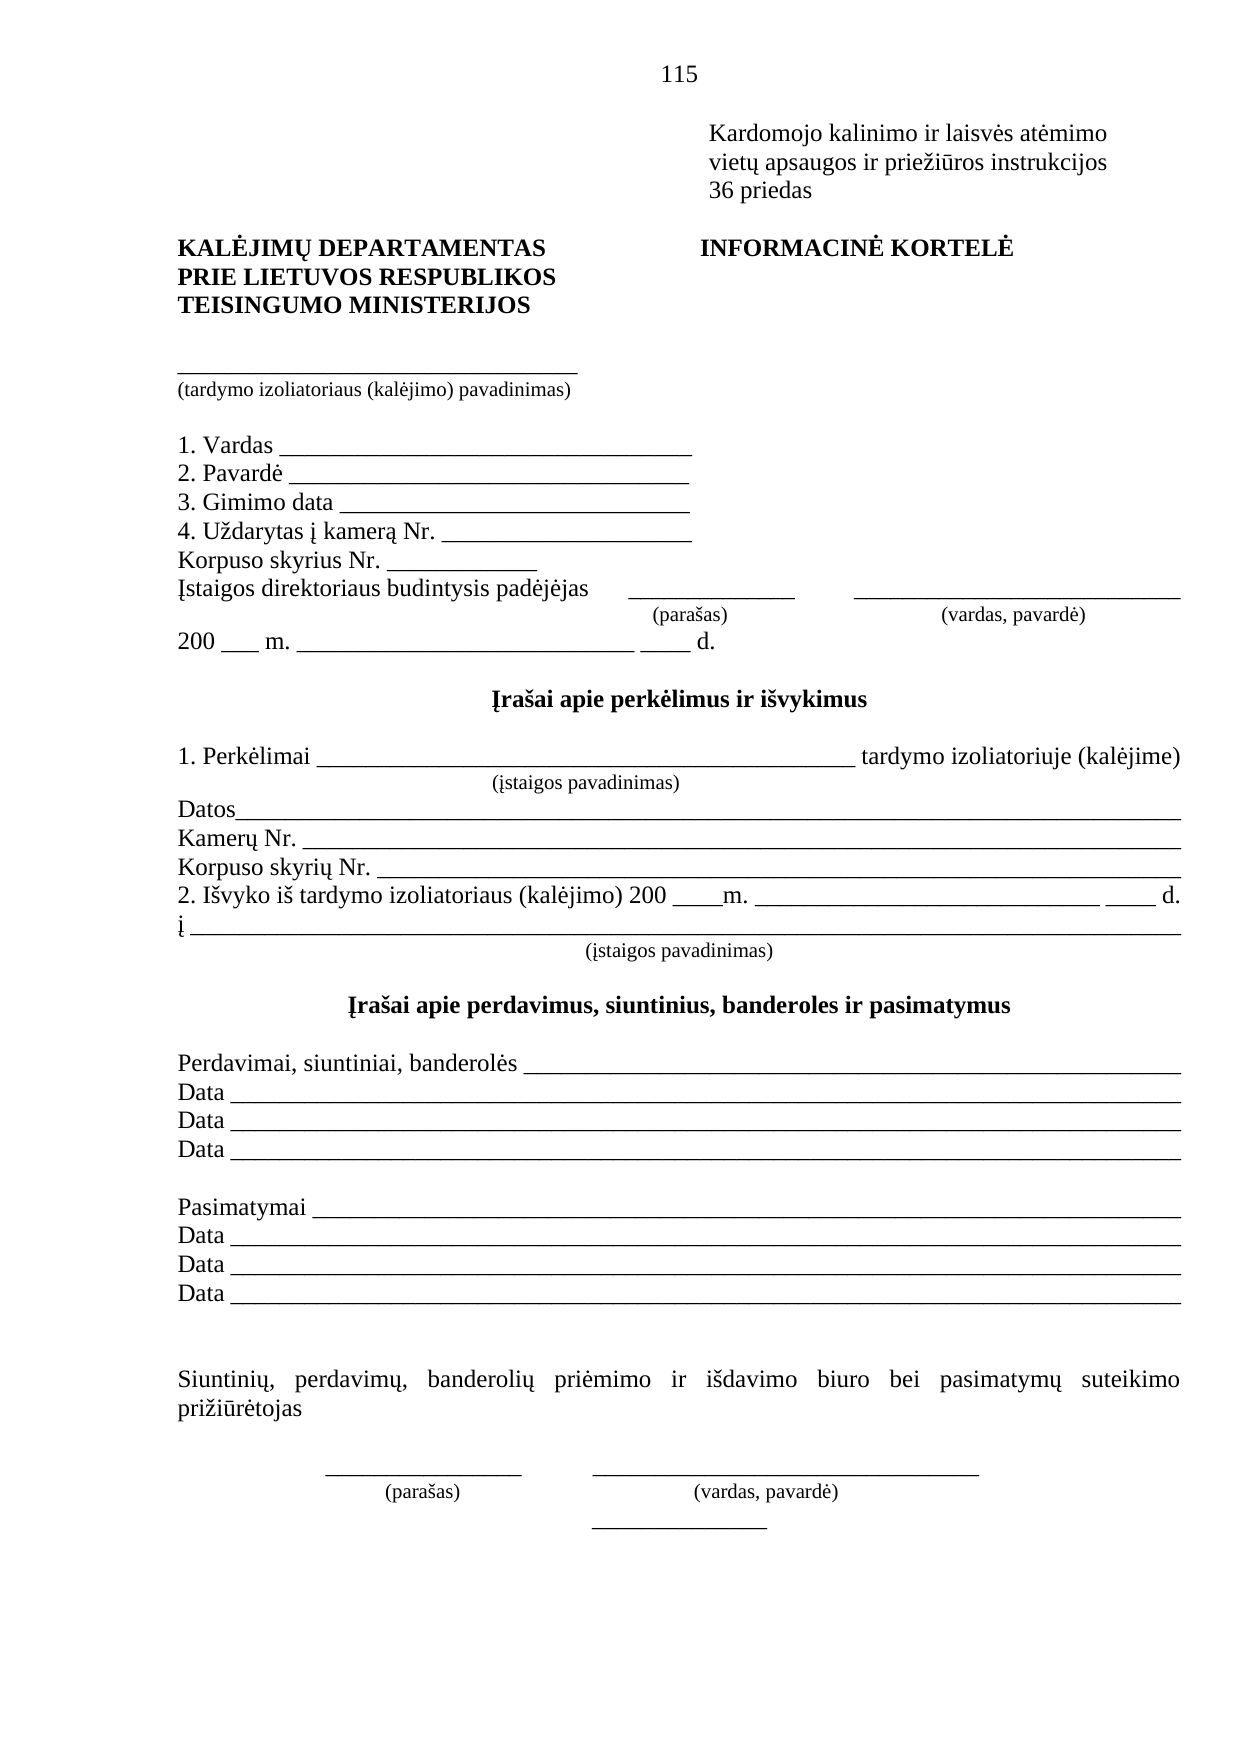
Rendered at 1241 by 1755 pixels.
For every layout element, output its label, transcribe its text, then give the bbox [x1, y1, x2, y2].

text (parašas) (vardas, pavardė) [177, 1479, 1181, 1503]
text Perdavimai, siuntiniai, banderolės [177, 1048, 1181, 1077]
text Kardomojo kalinimo ir laisvės atėmimo [709, 118, 1181, 147]
text Data [177, 1221, 1181, 1249]
text 36 priedas [177, 176, 1181, 204]
text TEISINGUMO MINISTERIJOS [177, 291, 1181, 319]
text 4. Uždarytas į kamerą Nr. ____________________ [177, 516, 1181, 545]
text 2. Išvyko iš tardymo izoliatoriaus (kalėjimo) 200 ____m. ____ d. [177, 880, 1181, 909]
text Siuntinių, perdavimų, banderolių priėmimo ir išdavimo biuro bei pasimatymų suteikimo prižiūrėtojas [177, 1364, 1181, 1422]
text Data [177, 1278, 1181, 1307]
text (įstaigos pavadinimas) [177, 938, 1181, 962]
text Korpuso skyrių Nr. [177, 852, 1181, 880]
text Data [177, 1106, 1181, 1134]
text Data [177, 1134, 1181, 1163]
text KALĖJIMŲ DEPARTAMENTAS INFORMACINĖ KORTELĖ [177, 233, 1181, 262]
text 3. Gimimo data ____________________________ [177, 487, 1181, 516]
text Korpuso skyrius Nr. ____________ [177, 545, 1181, 573]
text 1. Perkėlimai tardymo izoliatoriuje (kalėjime) [177, 741, 1181, 770]
text (parašas) (vardas, pavardė) [177, 602, 1181, 626]
text Įrašai apie perkėlimus ir išvykimus [177, 684, 1181, 712]
text Datos [177, 794, 1181, 823]
text ______________ [177, 1503, 1181, 1532]
text Data [177, 1077, 1181, 1106]
text Pasimatymai [177, 1192, 1181, 1221]
text PRIE LIETUVOS RESPUBLIKOS [177, 262, 1181, 291]
text vietų apsaugos ir priežiūros instrukcijos [177, 147, 1181, 176]
text ________________________________ [177, 348, 1181, 377]
text Data [177, 1249, 1181, 1278]
text Įstaigos direktoriaus budintysis padėjėjas [177, 573, 1181, 602]
text Įrašai apie perdavimus, siuntinius, banderoles ir pasimatymus [177, 991, 1181, 1019]
text 200 ___ m. ___________________________ ____ d. [177, 626, 1181, 655]
text 1. Vardas _________________________________ [177, 430, 1181, 458]
text į [177, 909, 1181, 938]
text (įstaigos pavadinimas) [177, 770, 1181, 794]
text 2. Pavardė ________________________________ [177, 458, 1181, 487]
text (tardymo izoliatoriaus (kalėjimo) pavadinimas) [177, 377, 1181, 401]
text Kamerų Nr. [177, 823, 1181, 852]
